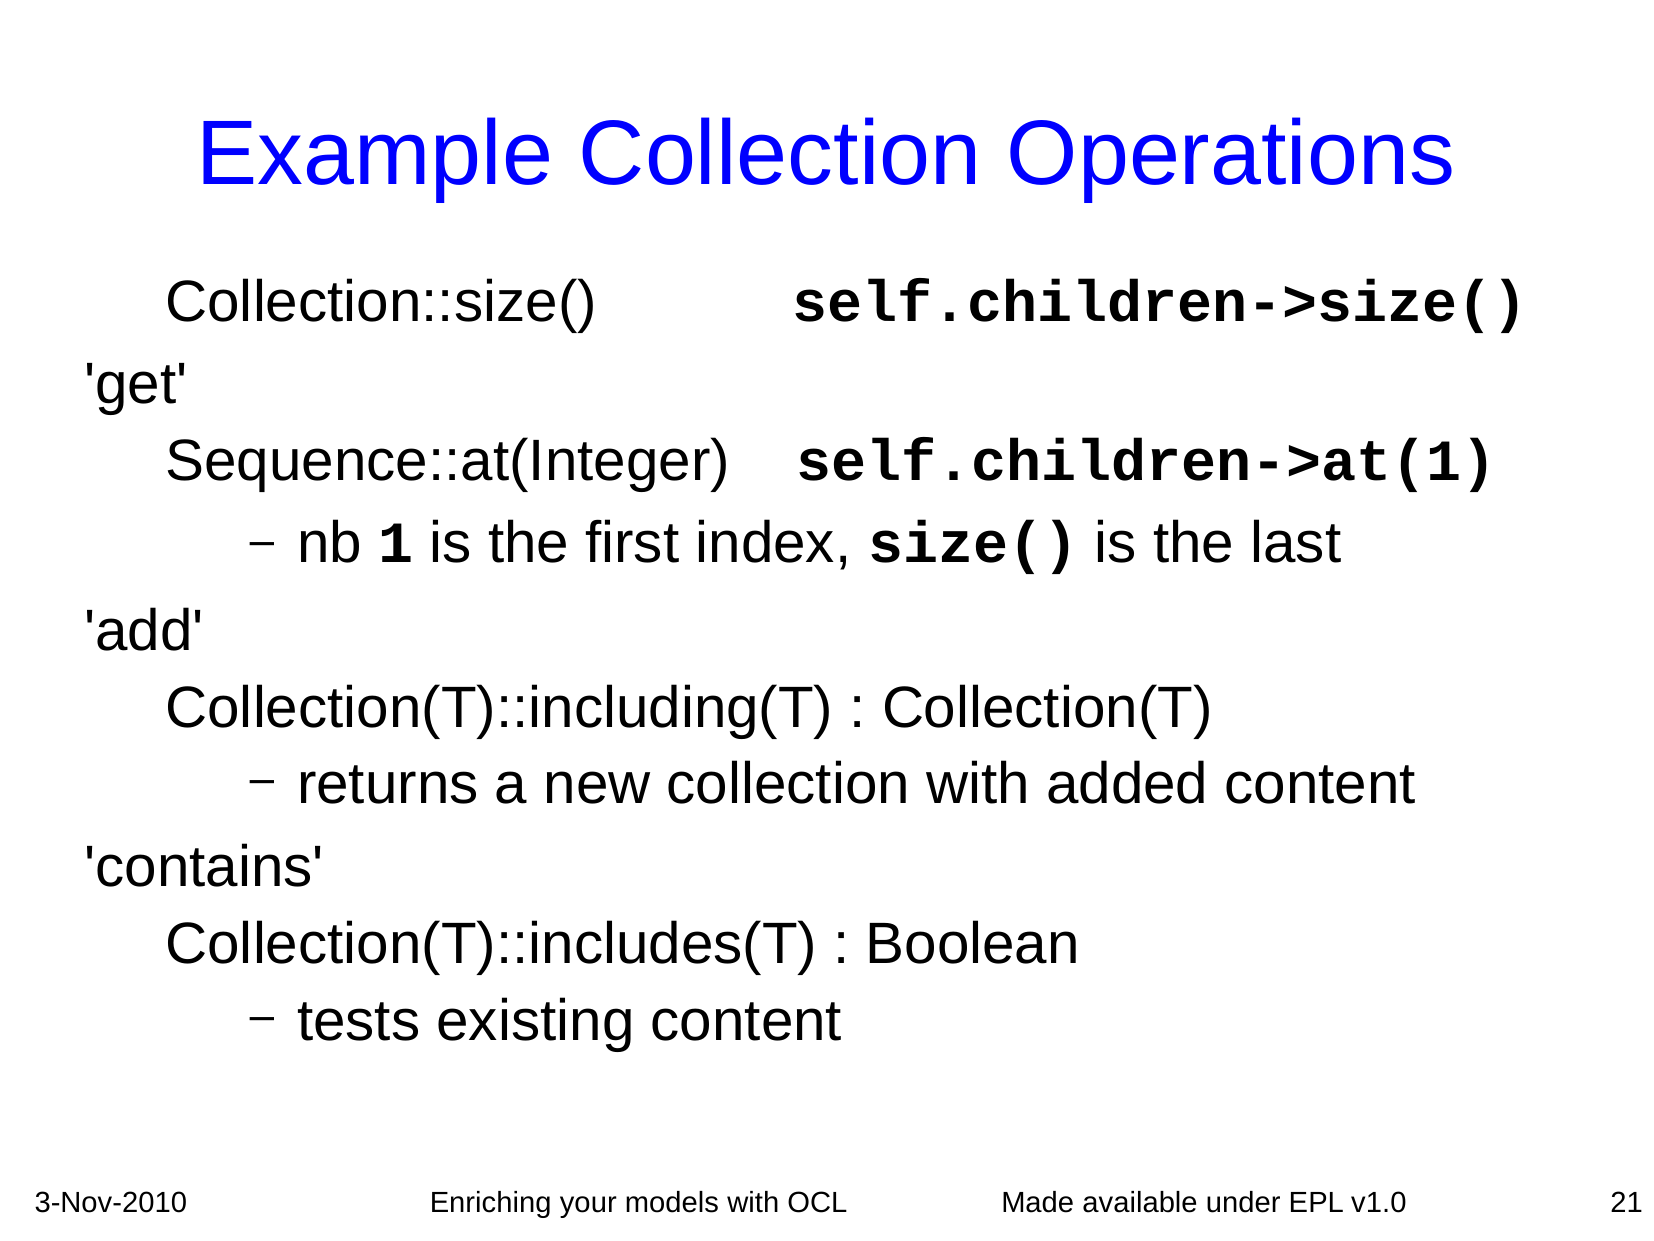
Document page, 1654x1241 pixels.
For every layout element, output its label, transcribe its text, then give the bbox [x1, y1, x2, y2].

title Example Collection Operations [82, 49, 1571, 257]
list Collection::size() self.children->size() 'get' Sequence::at(Integer) self.children->at(1) nb 1 is the first index, size() is the last 'add' Collection(T)::including(T) : Collection(T) returns a new collection with added content 'contains' Collection(T)::includes(T) : Boolean tests existing content [84, 268, 1573, 1143]
